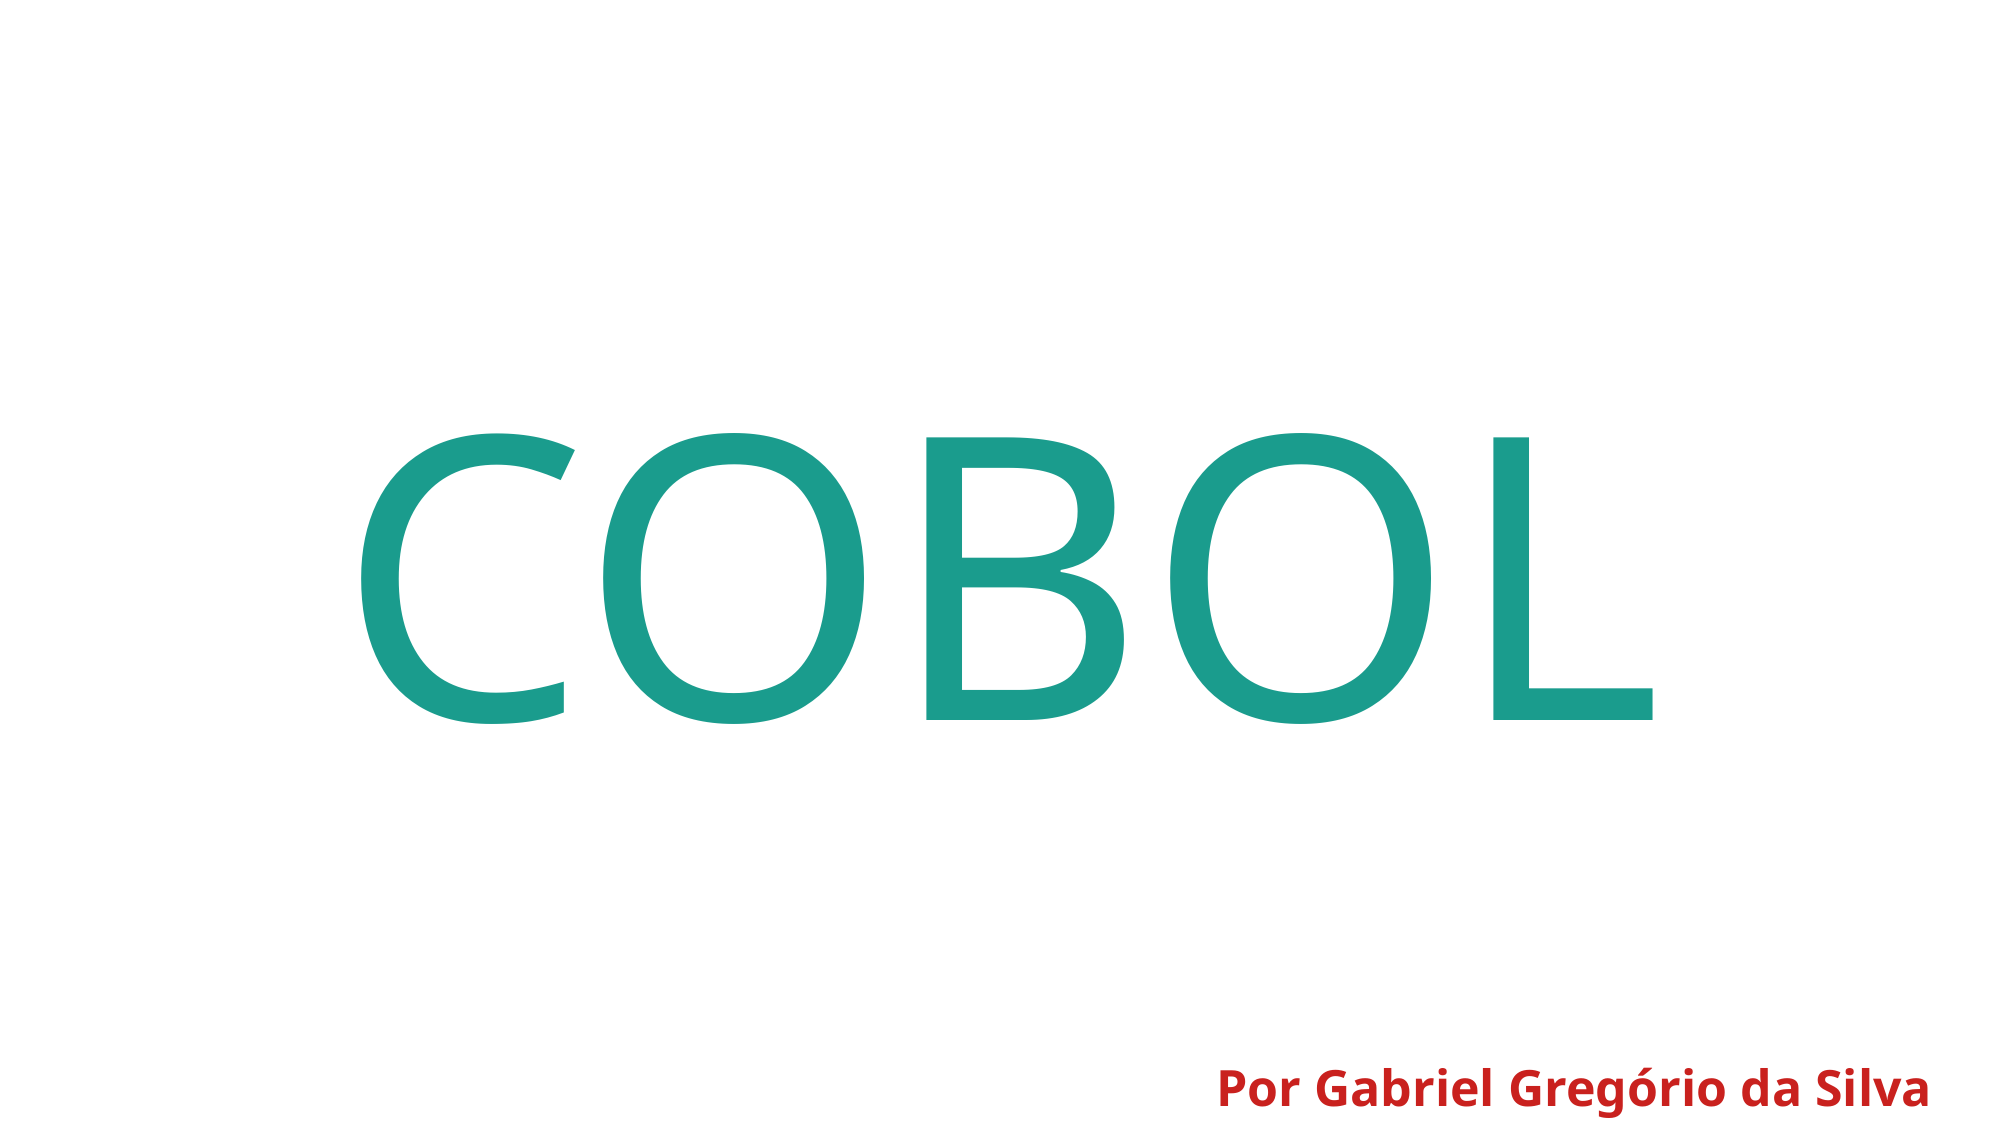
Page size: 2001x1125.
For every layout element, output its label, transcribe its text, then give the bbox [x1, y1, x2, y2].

text_box Por Gabriel Gregório da Silva [1201, 1049, 1948, 1125]
text_box COBOL [322, 317, 1678, 807]
